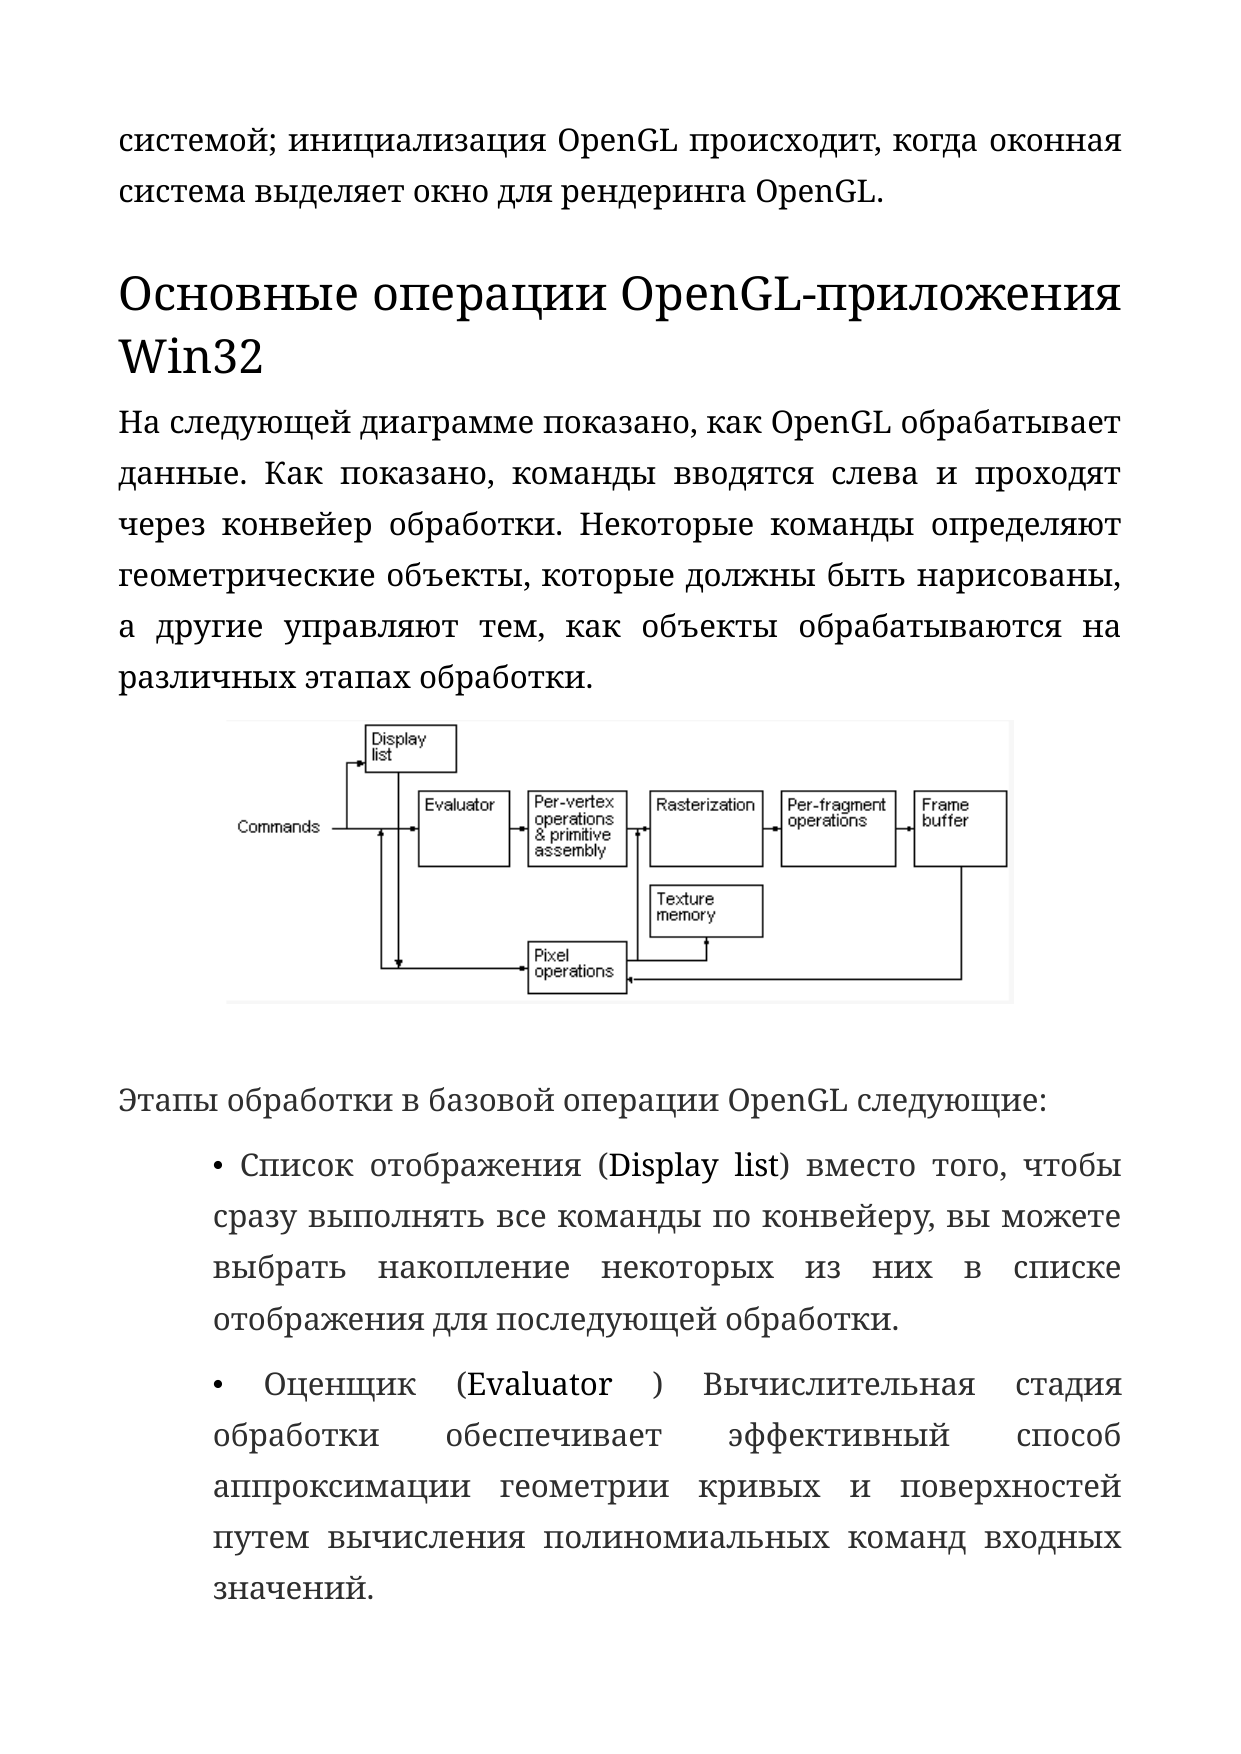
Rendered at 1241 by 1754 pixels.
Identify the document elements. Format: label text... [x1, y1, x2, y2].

subtitle Основные операции OpenGL-приложения Win32 [118, 260, 1122, 387]
text На следующей диаграмме показано, как OpenGL обрабатывает данные. Как показано, команды вводятся слева и проходят через конвейер обработки. Некоторые команды определяют геометрические объекты, которые должны быть нарисованы, а другие управляют тем, как объекты обрабатываются на различных этапах обработки. [118, 400, 1122, 698]
list Оценщик (Evaluator ) Вычислительная стадия обработки обеспечивает эффективный способ аппроксимации геометрии кривых и поверхностей путем вычисления полиномиальных команд входных значений. [213, 1362, 1122, 1609]
picture [226, 720, 1014, 1004]
text системой; инициализация OpenGL происходит, когда оконная система выделяет окно для рендеринга OpenGL. [118, 118, 1122, 212]
list Список отображения (Display list) вместо того, чтобы сразу выполнять все команды по конвейеру, вы можете выбрать накопление некоторых из них в списке отображения для последующей обработки. [213, 1143, 1122, 1339]
text Этапы обработки в базовой операции OpenGL следующие: [118, 1078, 1122, 1120]
